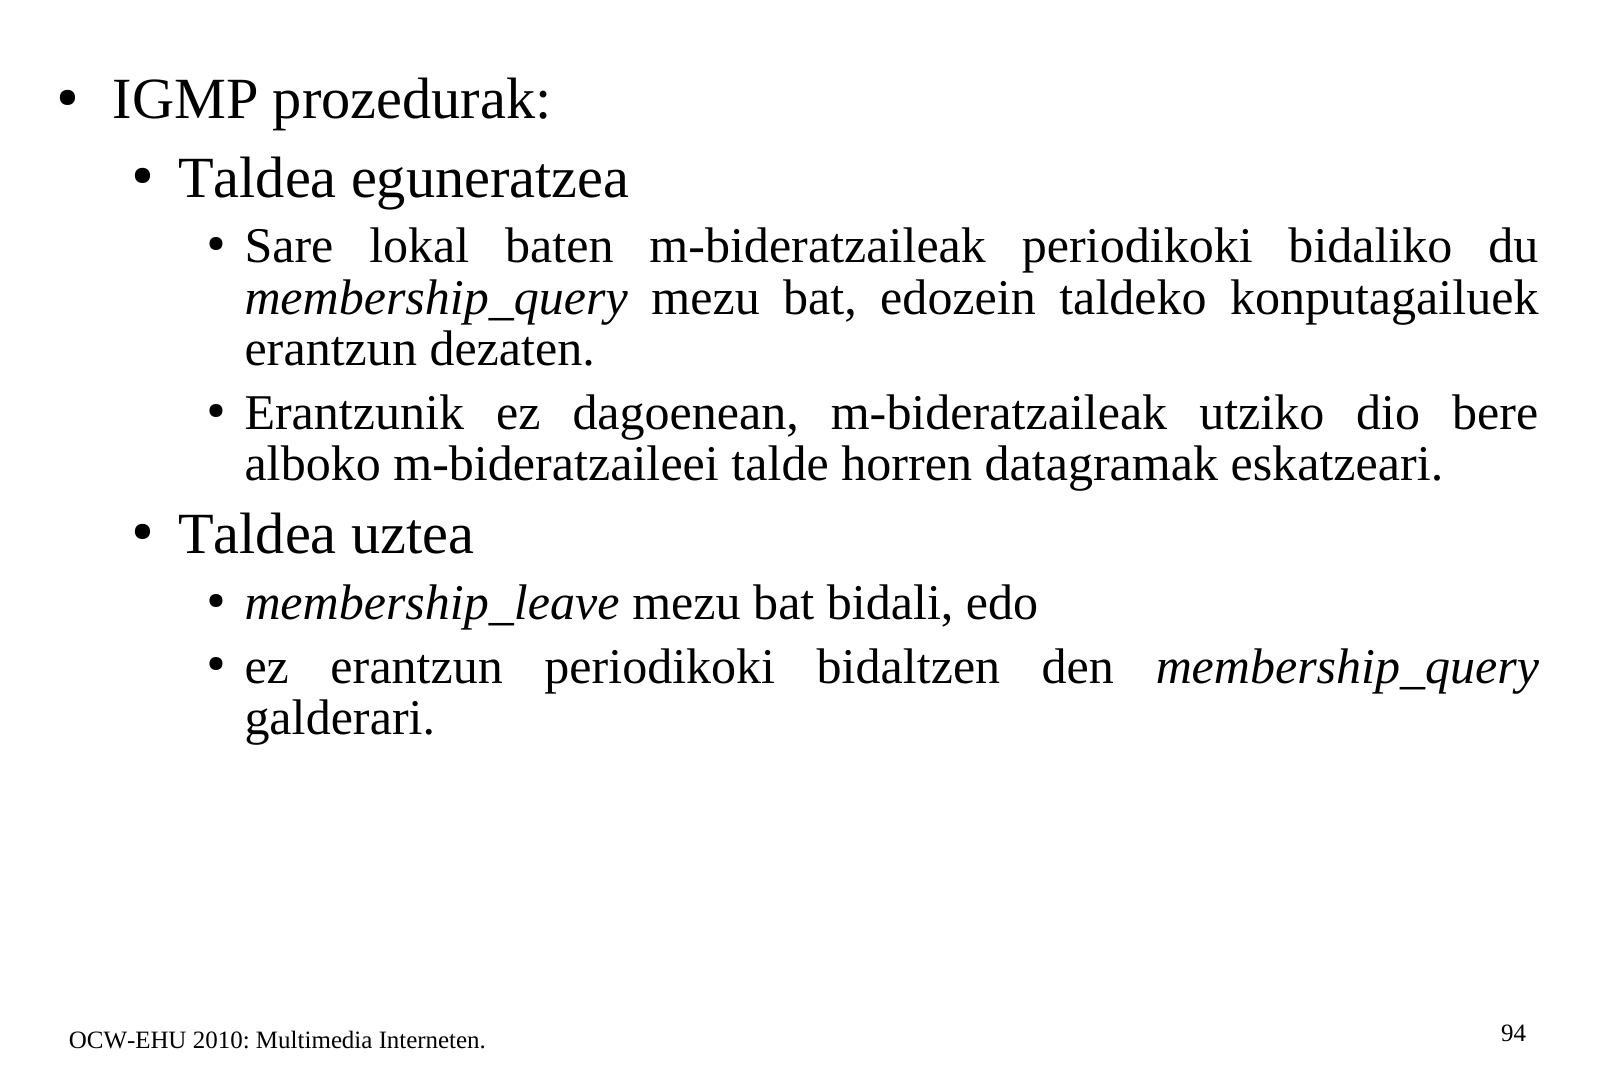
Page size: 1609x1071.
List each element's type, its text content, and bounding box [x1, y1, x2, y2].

list IGMP prozedurak: Taldea eguneratzea Sare lokal baten m-bideratzaileak periodikoki bidaliko du membership_query mezu bat, edozein taldeko konputagailuek erantzun dezaten. Erantzunik ez dagoenean, m-bideratzaileak utziko dio bere alboko m-bideratzaileei talde horren datagramak eskatzeari. Taldea uztea membership_leave mezu bat bidali, edo ez erantzun periodikoki bidaltzen den membership_query galderari. [41, 59, 1555, 1063]
